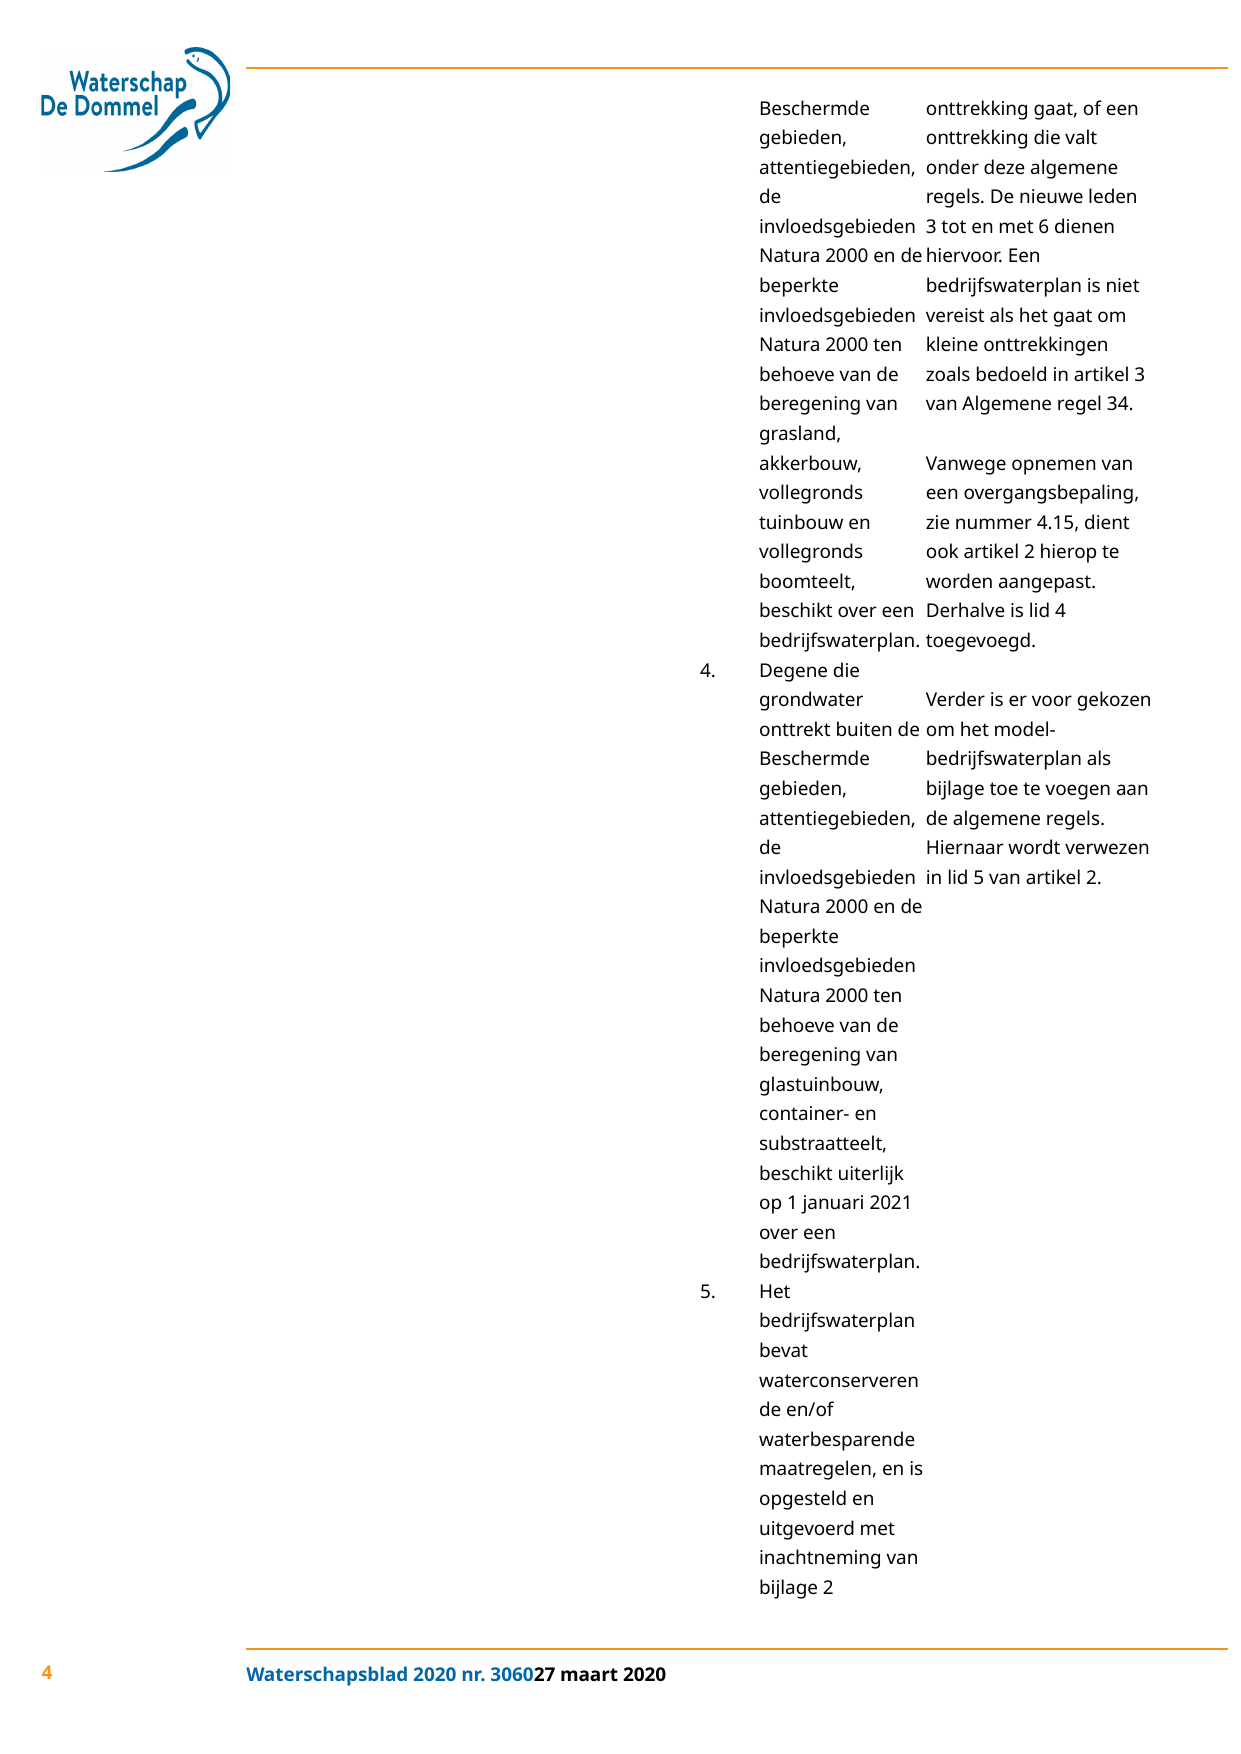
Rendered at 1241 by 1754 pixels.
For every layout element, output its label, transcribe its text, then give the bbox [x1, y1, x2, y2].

picture [198, 118, 210, 131]
table_cell onttrekking gaat, of een onttrekking die valt onder deze algemene regels. De nieuwe leden 3 tot en met 6 dienen hiervoor. Een bedrijfswaterplan is niet vereist als het gaat om kleine onttrekkingen zoals bedoeld in artikel 3 van Algemene regel 34. Vanwege opnemen van een overgangsbepaling, zie nummer 4.15, dient ook artikel 2 hierop te worden aangepast. Derhalve is lid 4 toegevoegd. Verder is er voor gekozen om het model-bedrijfswaterplan als bijlage toe te voegen aan de algemene regels. Hiernaar wordt verwezen in lid 5 van artikel 2. [926, 95, 1152, 1600]
picture [41, 47, 231, 172]
table_cell Beschermde gebieden, attentiegebieden, de invloedsgebieden Natura 2000 en de beperkte invloedsgebieden Natura 2000 ten behoeve van de beregening van grasland, akkerbouw, vollegronds tuinbouw en vollegronds boomteelt, beschikt over een bedrijfswaterplan. Degene die grondwater onttrekt buiten de Beschermde gebieden, attentiegebieden, de invloedsgebieden Natura 2000 en de beperkte invloedsgebieden Natura 2000 ten behoeve van de beregening van glastuinbouw, container- en substraatteelt, beschikt uiterlijk op 1 januari 2021 over een bedrijfswaterplan. Het bedrijfswaterplan bevat waterconserverende en/of waterbesparende maatregelen, en is opgesteld en uitgevoerd met inachtneming van bijlage 2 [700, 95, 926, 1600]
table_cell [474, 95, 700, 1600]
picture [204, 47, 231, 76]
table_cell [248, 95, 474, 1600]
picture [45, 99, 51, 111]
